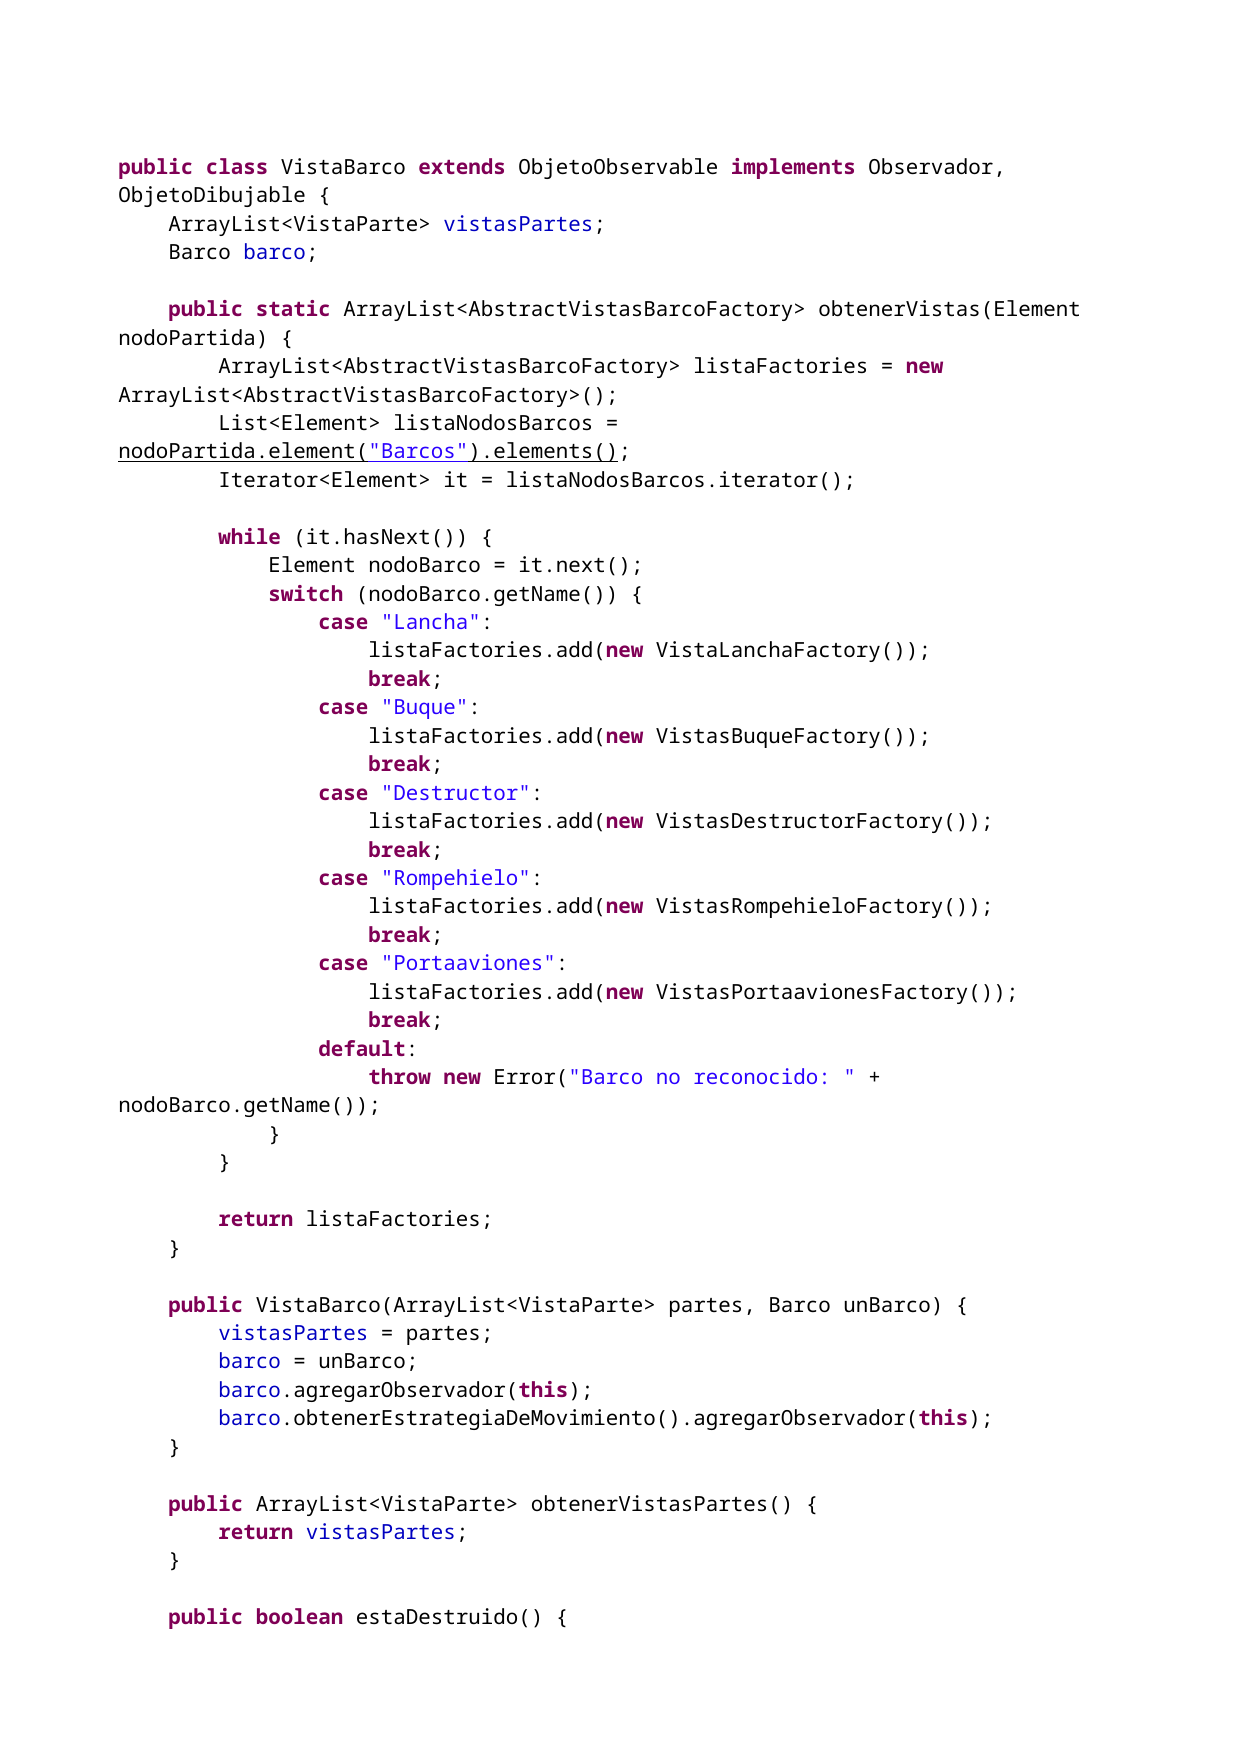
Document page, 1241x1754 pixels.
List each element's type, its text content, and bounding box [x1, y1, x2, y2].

text case "Destructor": [118, 778, 1122, 806]
text return vistasPartes; [118, 1517, 1122, 1546]
text break; [118, 835, 1122, 863]
text case "Buque": [118, 692, 1122, 721]
text listaFactories.add(new VistaLanchaFactory()); [118, 636, 1122, 664]
text ArrayList<AbstractVistasBarcoFactory> listaFactories = new ArrayList<AbstractVistasBarcoFactory>(); [118, 351, 1122, 408]
text break; [118, 920, 1122, 948]
text listaFactories.add(new VistasPortaavionesFactory()); [118, 977, 1122, 1005]
text ArrayList<VistaParte> vistasPartes; [118, 209, 1122, 237]
text break; [118, 664, 1122, 692]
text public class VistaBarco extends ObjetoObservable implements Observador, ObjetoDibujable { [118, 152, 1122, 209]
text listaFactories.add(new VistasBuqueFactory()); [118, 721, 1122, 749]
text listaFactories.add(new VistasDestructorFactory()); [118, 806, 1122, 835]
text Element nodoBarco = it.next(); [118, 550, 1122, 579]
text barco.agregarObservador(this); [118, 1375, 1122, 1403]
text while (it.hasNext()) { [118, 522, 1122, 550]
text break; [118, 749, 1122, 778]
text public boolean estaDestruido() { [118, 1602, 1122, 1631]
text break; [118, 1005, 1122, 1034]
text listaFactories.add(new VistasRompehieloFactory()); [118, 892, 1122, 920]
text List<Element> listaNodosBarcos = nodoPartida.element("Barcos").elements(); [118, 408, 1122, 465]
text barco.obtenerEstrategiaDeMovimiento().agregarObservador(this); [118, 1403, 1122, 1432]
text switch (nodoBarco.getName()) { [118, 579, 1122, 607]
text public VistaBarco(ArrayList<VistaParte> partes, Barco unBarco) { [118, 1290, 1122, 1318]
text throw new Error("Barco no reconocido: " + nodoBarco.getName()); [118, 1062, 1122, 1119]
text Iterator<Element> it = listaNodosBarcos.iterator(); [118, 465, 1122, 493]
text default: [118, 1034, 1122, 1062]
text } [118, 1546, 1122, 1574]
text } [118, 1147, 1122, 1176]
text case "Rompehielo": [118, 863, 1122, 892]
text } [118, 1432, 1122, 1460]
text vistasPartes = partes; [118, 1318, 1122, 1347]
text public static ArrayList<AbstractVistasBarcoFactory> obtenerVistas(Element nodoPartida) { [118, 294, 1122, 351]
text } [118, 1119, 1122, 1147]
text case "Portaaviones": [118, 948, 1122, 977]
text Barco barco; [118, 237, 1122, 266]
text } [118, 1233, 1122, 1261]
text return listaFactories; [118, 1204, 1122, 1233]
text public ArrayList<VistaParte> obtenerVistasPartes() { [118, 1489, 1122, 1517]
text case "Lancha": [118, 607, 1122, 636]
text barco = unBarco; [118, 1347, 1122, 1375]
